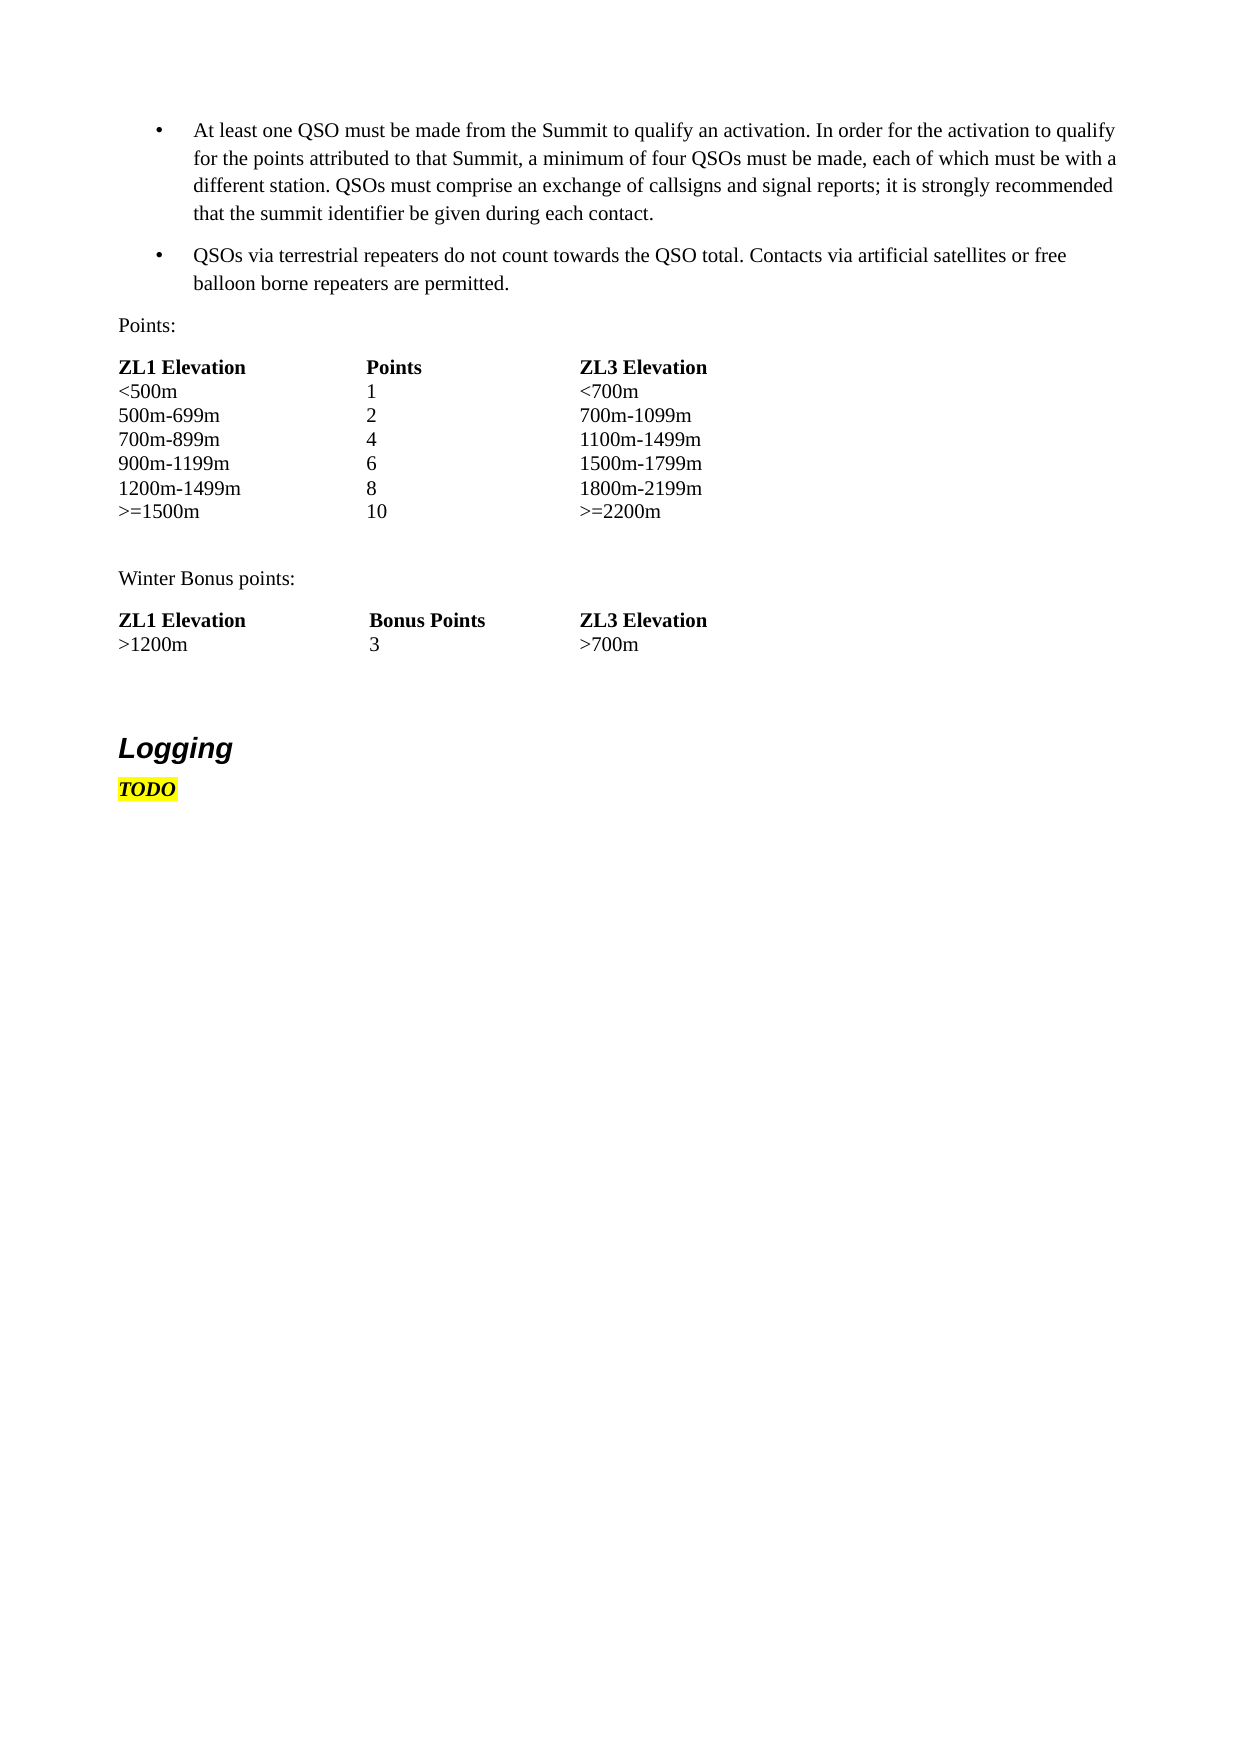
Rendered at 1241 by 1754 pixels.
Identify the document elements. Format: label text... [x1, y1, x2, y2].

table_header ZL1 Elevation [118, 608, 369, 632]
table_header ZL3 Elevation [579, 608, 809, 632]
table_cell 4 [366, 427, 579, 451]
table_cell >700m [579, 632, 809, 656]
table_header ZL1 Elevation [118, 355, 366, 379]
table_cell 2 [366, 403, 579, 427]
table_cell 700m-1099m [579, 403, 809, 427]
table_header Bonus Points [369, 608, 579, 632]
table_cell 500m-699m [118, 403, 366, 427]
list QSOs via terrestrial repeaters do not count towards the QSO total. Contacts via artificial satellites or free balloon borne repeaters are permitted. [156, 243, 1122, 295]
table_cell 700m-899m [118, 427, 366, 451]
table_cell 3 [369, 632, 579, 656]
table_cell 1100m-1499m [579, 427, 809, 451]
text Winter Bonus points: [118, 566, 1122, 590]
table_cell >=2200m [579, 500, 809, 523]
table_cell 10 [366, 500, 579, 523]
table_cell 1800m-2199m [579, 475, 809, 499]
table_cell <700m [579, 379, 809, 403]
subtitle Logging [118, 731, 1122, 765]
table_cell <500m [118, 379, 366, 403]
list At least one QSO must be made from the Summit to qualify an activation. In order for the activation to qualify for the points attributed to that Summit, a minimum of four QSOs must be made, each of which must be with a different station. QSOs must comprise an exchange of callsigns and signal reports; it is strongly recommended that the summit identifier be given during each contact. [156, 118, 1122, 225]
table_cell 1 [366, 379, 579, 403]
table_cell 1500m-1799m [579, 451, 809, 475]
text Points: [118, 313, 1122, 337]
table_cell 1200m-1499m [118, 475, 366, 499]
table_cell 6 [366, 451, 579, 475]
text TODO [118, 777, 1122, 801]
table_cell 900m-1199m [118, 451, 366, 475]
table_header Points [366, 355, 579, 379]
table_cell >=1500m [118, 500, 366, 523]
table_cell >1200m [118, 632, 369, 656]
table_header ZL3 Elevation [579, 355, 809, 379]
table_cell 8 [366, 475, 579, 499]
